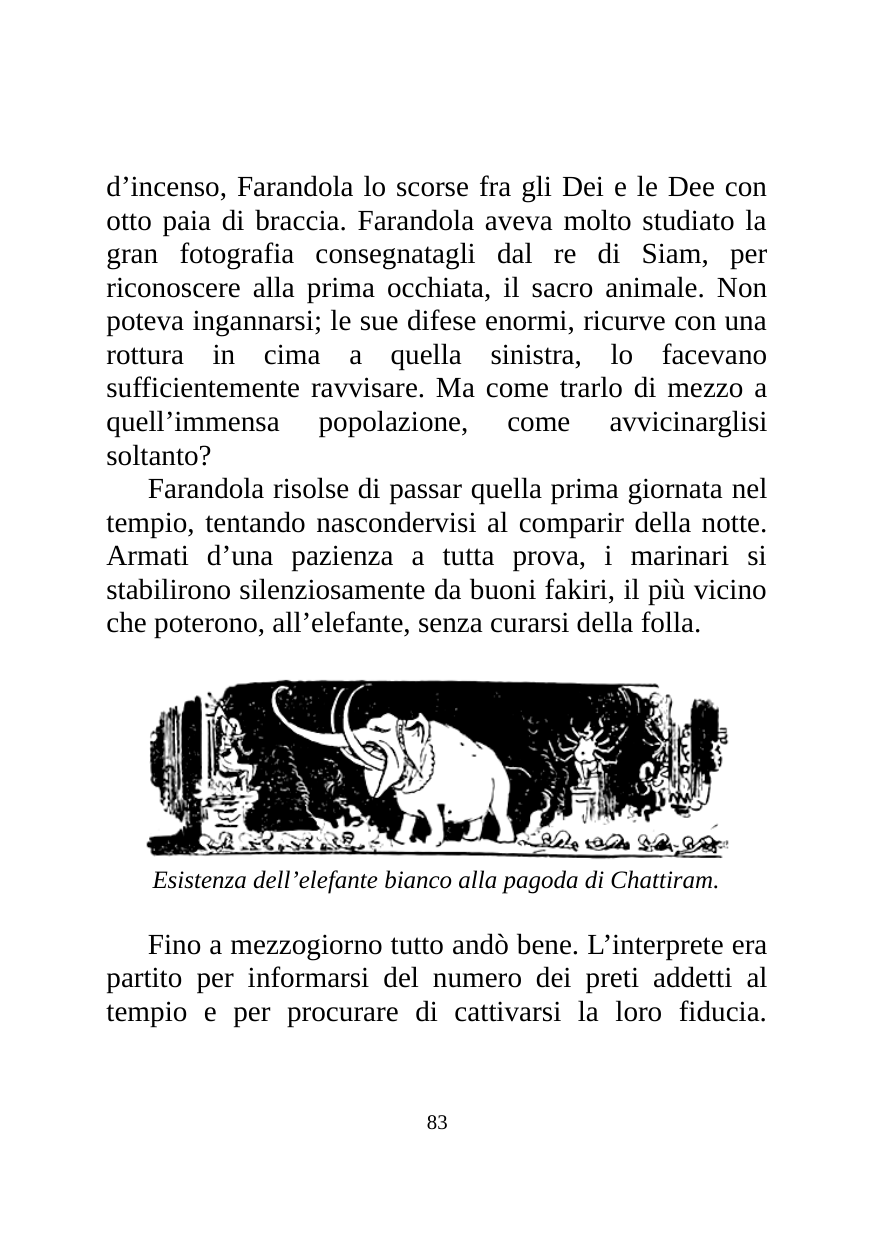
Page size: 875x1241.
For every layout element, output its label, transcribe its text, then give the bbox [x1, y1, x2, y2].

picture [141, 673, 733, 865]
text Fino a mezzogiorno tutto andò bene. L’interprete era partito per informarsi del numero dei preti addetti al tempio e per procurare di cattivarsi la loro fiducia. [106, 927, 768, 1028]
text Esistenza dell’elefante bianco alla pagoda di Chattiram. [141, 865, 733, 893]
text d’incenso, Farandola lo scorse fra gli Dei e le Dee con otto paia di braccia. Farandola aveva molto studiato la gran fotografia consegnatagli dal re di Siam, per riconoscere alla prima occhiata, il sacro animale. Non poteva ingannarsi; le sue difese enormi, ricurve con una rottura in cima a quella sinistra, lo facevano sufficientemente ravvisare. Ma come trarlo di mezzo a quell’immensa popolazione, come avvicinarglisi soltanto? [106, 169, 768, 471]
text Farandola risolse di passar quella prima giornata nel tempio, tentando nascondervisi al comparir della notte. Armati d’una pazienza a tutta prova, i marinari si stabilirono silenziosamente da buoni fakiri, il più vicino che poterono, all’elefante, senza curarsi della folla. [106, 471, 768, 639]
